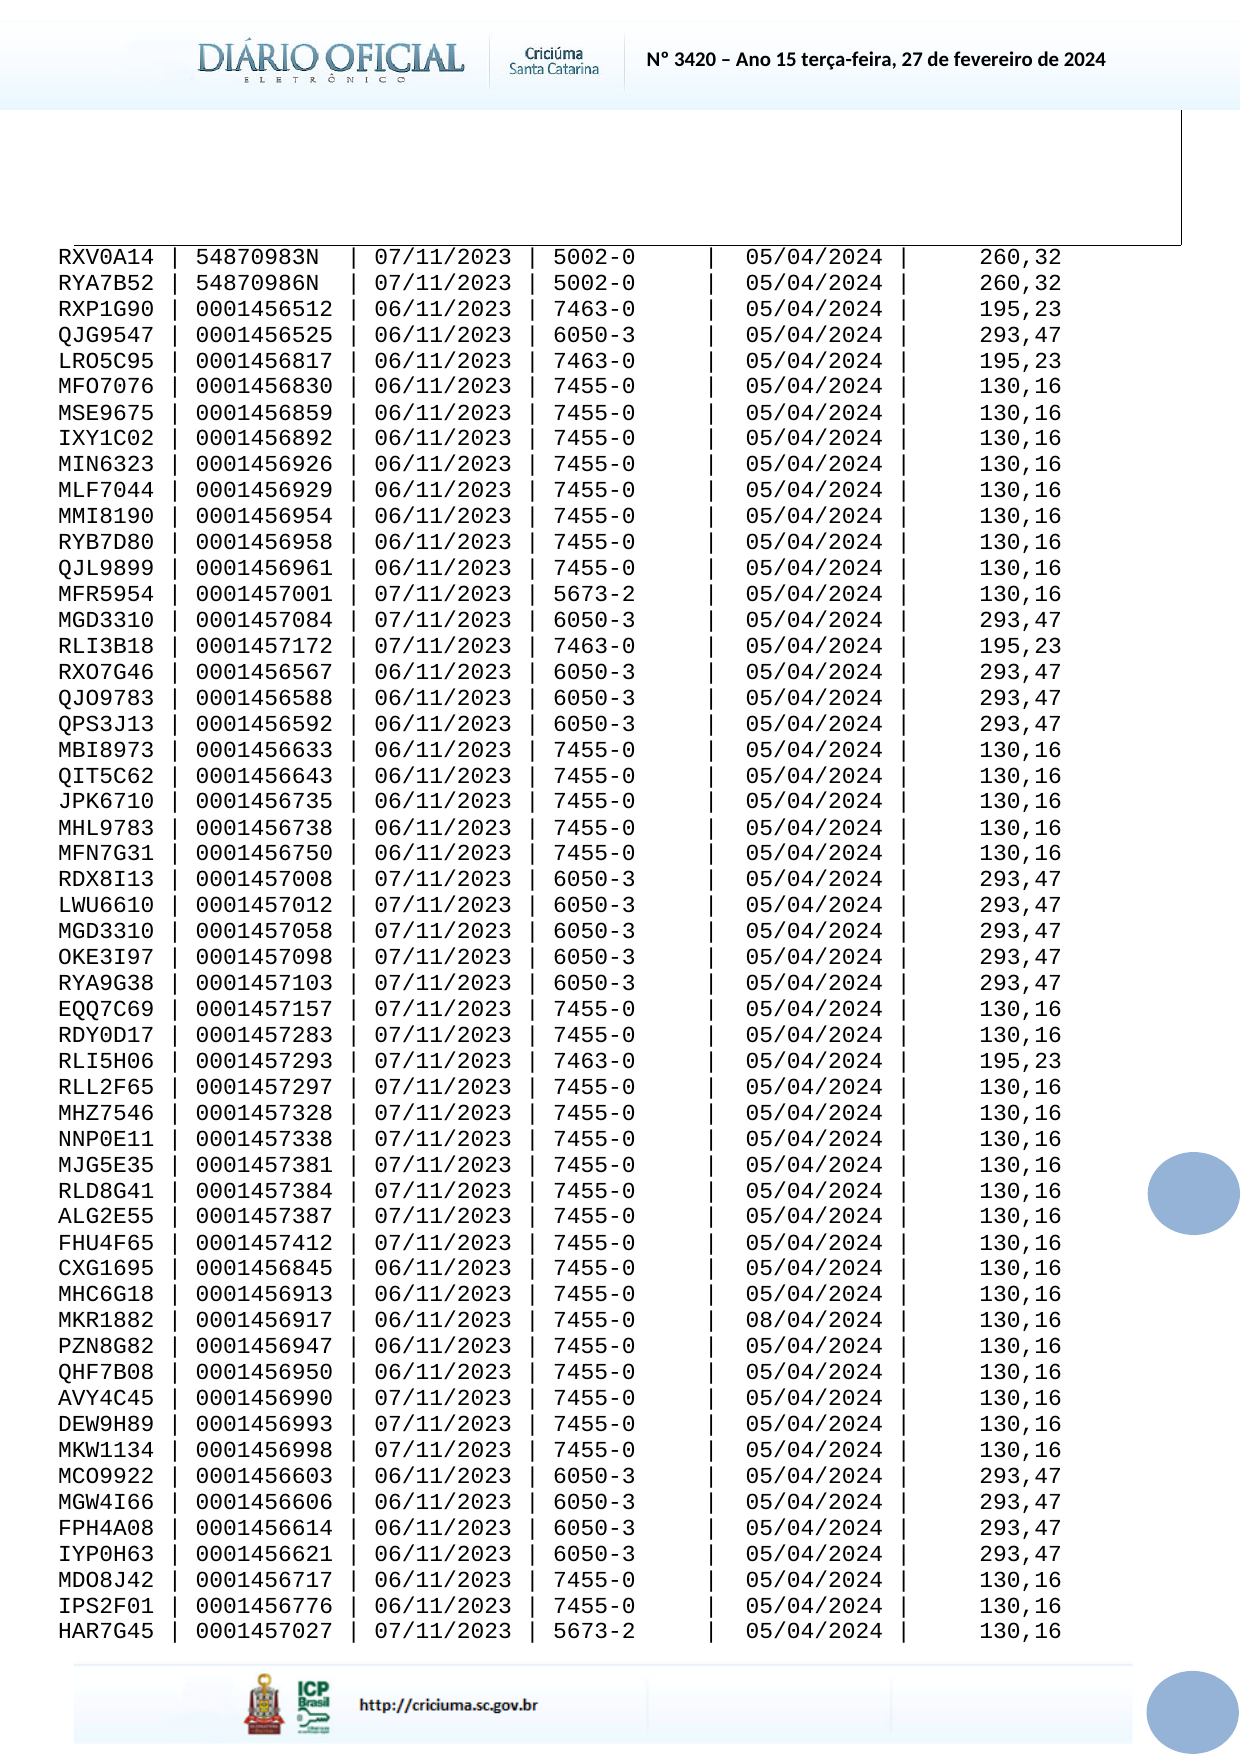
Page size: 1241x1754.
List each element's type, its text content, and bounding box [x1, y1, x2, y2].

text MFR5954 | 0001457001 | 07/11/2023 | 5673-2 | 05/04/2024 | 130,16 [44, 582, 1181, 608]
text RLI3B18 | 0001457172 | 07/11/2023 | 7463-0 | 05/04/2024 | 195,23 [44, 634, 1181, 660]
text QHF7B08 | 0001456950 | 06/11/2023 | 7455-0 | 05/04/2024 | 130,16 [44, 1361, 1181, 1386]
text DEW9H89 | 0001456993 | 07/11/2023 | 7455-0 | 05/04/2024 | 130,16 [44, 1412, 1181, 1438]
text MLF7044 | 0001456929 | 06/11/2023 | 7455-0 | 05/04/2024 | 130,16 [44, 479, 1181, 504]
text MFO7076 | 0001456830 | 06/11/2023 | 7455-0 | 05/04/2024 | 130,16 [44, 375, 1181, 401]
text RXV0A14 | 54870983N | 07/11/2023 | 5002-0 | 05/04/2024 | 260,32 [44, 245, 1181, 271]
text IPS2F01 | 0001456776 | 06/11/2023 | 7455-0 | 05/04/2024 | 130,16 [44, 1594, 1181, 1620]
text RDX8I13 | 0001457008 | 07/11/2023 | 6050-3 | 05/04/2024 | 293,47 [44, 868, 1181, 894]
text MHZ7546 | 0001457328 | 07/11/2023 | 7455-0 | 05/04/2024 | 130,16 [44, 1101, 1181, 1127]
text AVY4C45 | 0001456990 | 07/11/2023 | 7455-0 | 05/04/2024 | 130,16 [44, 1386, 1181, 1412]
text RXP1G90 | 0001456512 | 06/11/2023 | 7463-0 | 05/04/2024 | 195,23 [44, 297, 1181, 323]
text MKR1882 | 0001456917 | 06/11/2023 | 7455-0 | 08/04/2024 | 130,16 [44, 1309, 1181, 1334]
text FHU4F65 | 0001457412 | 07/11/2023 | 7455-0 | 05/04/2024 | 130,16 [44, 1231, 1181, 1257]
text IYP0H63 | 0001456621 | 06/11/2023 | 6050-3 | 05/04/2024 | 293,47 [44, 1542, 1181, 1568]
text QJL9899 | 0001456961 | 06/11/2023 | 7455-0 | 05/04/2024 | 130,16 [44, 556, 1181, 582]
text RLD8G41 | 0001457384 | 07/11/2023 | 7455-0 | 05/04/2024 | 130,16 [44, 1179, 1150, 1205]
text FPH4A08 | 0001456614 | 06/11/2023 | 6050-3 | 05/04/2024 | 293,47 [44, 1516, 1181, 1542]
text NNP0E11 | 0001457338 | 07/11/2023 | 7455-0 | 05/04/2024 | 130,16 [44, 1127, 1181, 1153]
text MGD3310 | 0001457058 | 07/11/2023 | 6050-3 | 05/04/2024 | 293,47 [44, 919, 1181, 946]
text MGW4I66 | 0001456606 | 06/11/2023 | 6050-3 | 05/04/2024 | 293,47 [44, 1490, 1181, 1516]
text RXO7G46 | 0001456567 | 06/11/2023 | 6050-3 | 05/04/2024 | 293,47 [44, 660, 1181, 686]
text MDO8J42 | 0001456717 | 06/11/2023 | 7455-0 | 05/04/2024 | 130,16 [44, 1568, 1181, 1594]
text MHL9783 | 0001456738 | 06/11/2023 | 7455-0 | 05/04/2024 | 130,16 [44, 816, 1181, 842]
text RLI5H06 | 0001457293 | 07/11/2023 | 7463-0 | 05/04/2024 | 195,23 [44, 1049, 1181, 1075]
text MIN6323 | 0001456926 | 06/11/2023 | 7455-0 | 05/04/2024 | 130,16 [44, 453, 1181, 479]
text RLL2F65 | 0001457297 | 07/11/2023 | 7455-0 | 05/04/2024 | 130,16 [44, 1075, 1181, 1101]
text MCO9922 | 0001456603 | 06/11/2023 | 6050-3 | 05/04/2024 | 293,47 [44, 1464, 1181, 1490]
text HAR7G45 | 0001457027 | 07/11/2023 | 5673-2 | 05/04/2024 | 130,16 [44, 1620, 1181, 1646]
text JPK6710 | 0001456735 | 06/11/2023 | 7455-0 | 05/04/2024 | 130,16 [44, 790, 1181, 816]
text QIT5C62 | 0001456643 | 06/11/2023 | 7455-0 | 05/04/2024 | 130,16 [44, 764, 1181, 790]
text QJO9783 | 0001456588 | 06/11/2023 | 6050-3 | 05/04/2024 | 293,47 [44, 686, 1181, 712]
text IXY1C02 | 0001456892 | 06/11/2023 | 7455-0 | 05/04/2024 | 130,16 [44, 427, 1181, 453]
text QPS3J13 | 0001456592 | 06/11/2023 | 6050-3 | 05/04/2024 | 293,47 [44, 712, 1181, 738]
text MKW1134 | 0001456998 | 07/11/2023 | 7455-0 | 05/04/2024 | 130,16 [44, 1438, 1181, 1464]
text OKE3I97 | 0001457098 | 07/11/2023 | 6050-3 | 05/04/2024 | 293,47 [44, 946, 1181, 971]
text QJG9547 | 0001456525 | 06/11/2023 | 6050-3 | 05/04/2024 | 293,47 [44, 323, 1181, 349]
text CXG1695 | 0001456845 | 06/11/2023 | 7455-0 | 05/04/2024 | 130,16 [44, 1257, 1181, 1283]
text MSE9675 | 0001456859 | 06/11/2023 | 7455-0 | 05/04/2024 | 130,16 [44, 401, 1181, 427]
text MGD3310 | 0001457084 | 07/11/2023 | 6050-3 | 05/04/2024 | 293,47 [44, 608, 1181, 634]
text EQQ7C69 | 0001457157 | 07/11/2023 | 7455-0 | 05/04/2024 | 130,16 [44, 997, 1181, 1023]
text ALG2E55 | 0001457387 | 07/11/2023 | 7455-0 | 05/04/2024 | 130,16 [44, 1205, 1171, 1231]
text RYA9G38 | 0001457103 | 07/11/2023 | 6050-3 | 05/04/2024 | 293,47 [44, 971, 1181, 997]
text MHC6G18 | 0001456913 | 06/11/2023 | 7455-0 | 05/04/2024 | 130,16 [44, 1283, 1181, 1309]
text RYA7B52 | 54870986N | 07/11/2023 | 5002-0 | 05/04/2024 | 260,32 [44, 271, 1181, 297]
text MMI8190 | 0001456954 | 06/11/2023 | 7455-0 | 05/04/2024 | 130,16 [44, 504, 1181, 531]
text RDY0D17 | 0001457283 | 07/11/2023 | 7455-0 | 05/04/2024 | 130,16 [44, 1023, 1181, 1049]
text MFN7G31 | 0001456750 | 06/11/2023 | 7455-0 | 05/04/2024 | 130,16 [44, 842, 1181, 868]
text MJG5E35 | 0001457381 | 07/11/2023 | 7455-0 | 05/04/2024 | 130,16 [44, 1153, 1180, 1179]
text MBI8973 | 0001456633 | 06/11/2023 | 7455-0 | 05/04/2024 | 130,16 [44, 738, 1181, 764]
text PZN8G82 | 0001456947 | 06/11/2023 | 7455-0 | 05/04/2024 | 130,16 [44, 1334, 1181, 1361]
text LRO5C95 | 0001456817 | 06/11/2023 | 7463-0 | 05/04/2024 | 195,23 [44, 349, 1181, 375]
text LWU6610 | 0001457012 | 07/11/2023 | 6050-3 | 05/04/2024 | 293,47 [44, 894, 1181, 919]
text RYB7D80 | 0001456958 | 06/11/2023 | 7455-0 | 05/04/2024 | 130,16 [44, 531, 1181, 556]
